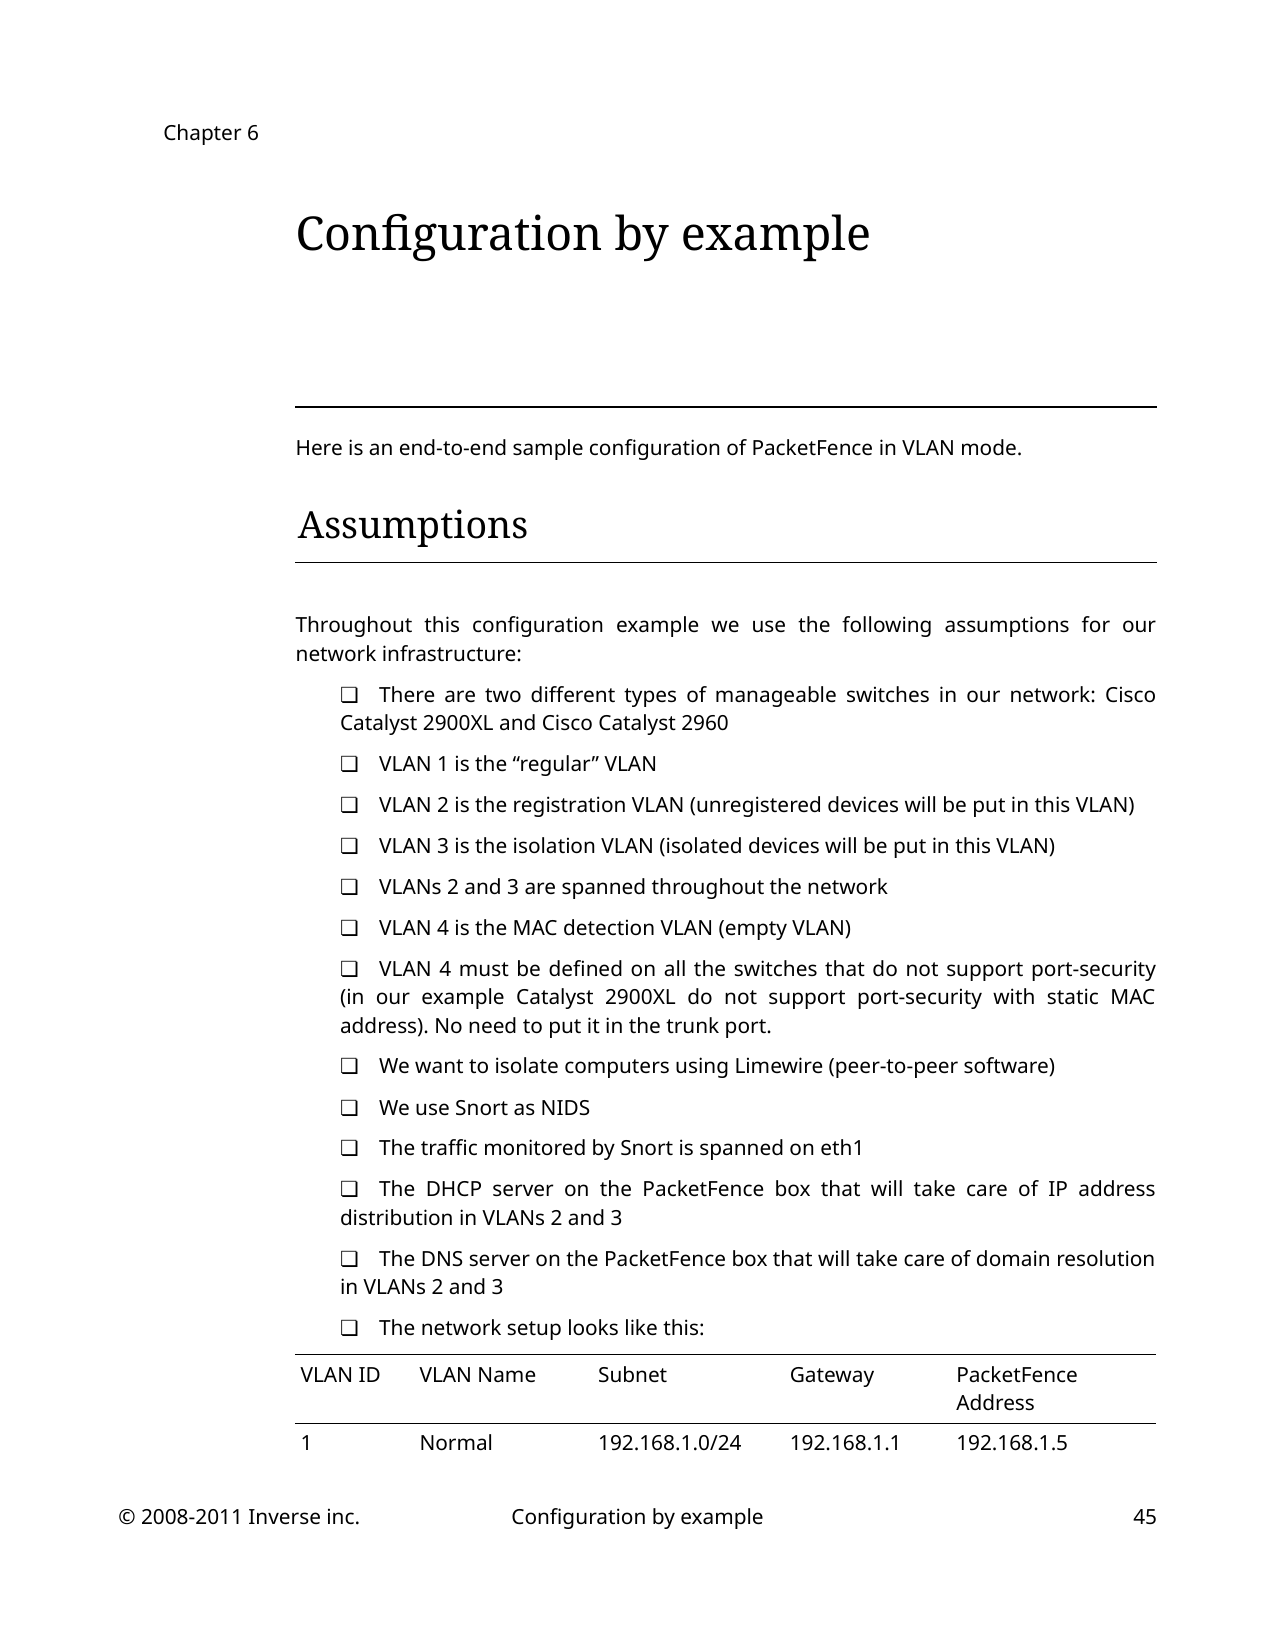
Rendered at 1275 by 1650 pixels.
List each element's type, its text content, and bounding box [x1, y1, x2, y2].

list ❏ We use Snort as NIDS [340, 1093, 1157, 1121]
subtitle Assumptions [295, 499, 1157, 562]
table_header Subnet [592, 1355, 784, 1423]
list ❏ The DHCP server on the PacketFence box that will take care of IP address distribution in VLANs 2 and 3 [340, 1174, 1157, 1231]
table_header Gateway [784, 1355, 950, 1423]
table_cell 1 [295, 1424, 414, 1463]
list ❏ We want to isolate computers using Limewire (peer-to-peer software) [340, 1052, 1157, 1080]
table_cell Normal [414, 1424, 592, 1463]
list ❏ The traffic monitored by Snort is spanned on eth1 [340, 1133, 1157, 1162]
table_header VLAN ID [295, 1355, 414, 1423]
table_cell 192.168.1.1 [784, 1424, 950, 1463]
list ❏ VLAN 4 must be defined on all the switches that do not support port-security (in our example Catalyst 2900XL do not support port-security with static MAC address). No need to put it in the trunk port. [340, 954, 1157, 1039]
table_cell 192.168.1.0/24 [592, 1424, 784, 1463]
list ❏ VLAN 3 is the isolation VLAN (isolated devices will be put in this VLAN) [340, 831, 1157, 859]
list ❏ VLAN 4 is the MAC detection VLAN (empty VLAN) [340, 913, 1157, 941]
table_header PacketFence Address [950, 1355, 1156, 1423]
list ❏ There are two different types of manageable switches in our network: Cisco Catalyst 2900XL and Cisco Catalyst 2960 [340, 680, 1157, 737]
table_cell 192.168.1.5 [950, 1424, 1156, 1463]
list ❏ The network setup looks like this: [340, 1313, 1157, 1342]
text Throughout this configuration example we use the following assumptions for our network infrastructure: [295, 610, 1157, 667]
list ❏ VLAN 1 is the “regular” VLAN [340, 749, 1157, 778]
subtitle Configuration by example [295, 201, 1157, 406]
list ❏ VLAN 2 is the registration VLAN (unregistered devices will be put in this VLAN) [340, 790, 1157, 818]
list ❏ VLANs 2 and 3 are spanned throughout the network [340, 872, 1157, 900]
list ❏ The DNS server on the PacketFence box that will take care of domain resolution in VLANs 2 and 3 [340, 1244, 1157, 1301]
text Here is an end-to-end sample configuration of PacketFence in VLAN mode. [295, 433, 1157, 461]
table_header VLAN Name [414, 1355, 592, 1423]
